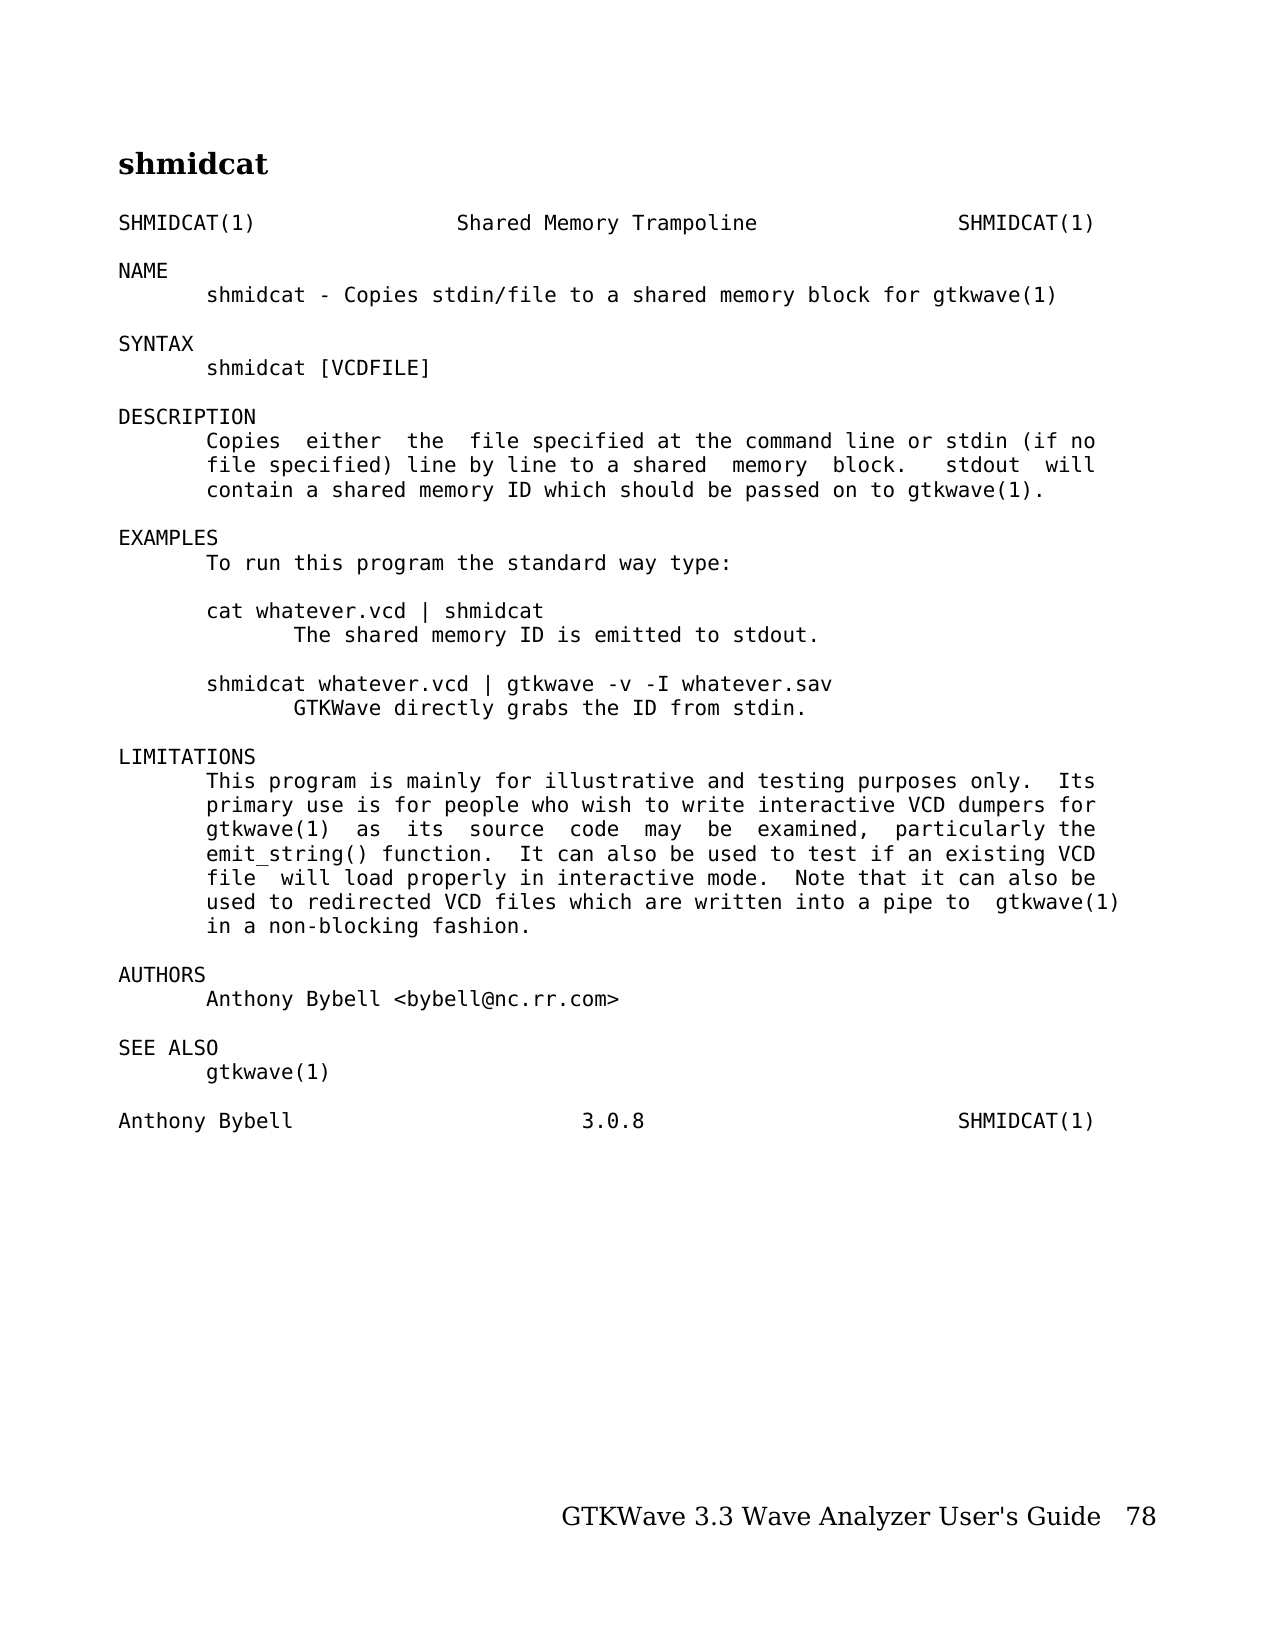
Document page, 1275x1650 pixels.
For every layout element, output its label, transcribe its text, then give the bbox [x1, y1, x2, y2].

text emit_string() function. It can also be used to test if an existing VCD [118, 842, 1157, 866]
text EXAMPLES [118, 526, 1157, 551]
text file specified) line by line to a shared memory block. stdout will [118, 453, 1157, 478]
text shmidcat - Copies stdin/file to a shared memory block for gtkwave(1) [118, 283, 1157, 308]
text AUTHORS [118, 963, 1157, 987]
text used to redirected VCD files which are written into a pipe to gtkwave(1) [118, 890, 1157, 914]
text in a non-blocking fashion. [118, 914, 1157, 939]
text SHMIDCAT(1) Shared Memory Trampoline SHMIDCAT(1) [118, 211, 1157, 235]
text LIMITATIONS [118, 745, 1157, 769]
text file will load properly in interactive mode. Note that it can also be [118, 866, 1157, 890]
text SEE ALSO [118, 1036, 1157, 1060]
text NAME [118, 259, 1157, 283]
text shmidcat whatever.vcd | gtkwave -v -I whatever.sav [118, 672, 1157, 696]
text gtkwave(1) [118, 1060, 1157, 1084]
text shmidcat [VCDFILE] [118, 356, 1157, 381]
text To run this program the standard way type: [118, 551, 1157, 575]
text primary use is for people who wish to write interactive VCD dumpers for [118, 793, 1157, 817]
text cat whatever.vcd | shmidcat [118, 599, 1157, 623]
text Anthony Bybell <bybell@nc.rr.com> [118, 987, 1157, 1012]
text shmidcat [118, 147, 1157, 182]
text The shared memory ID is emitted to stdout. [118, 623, 1157, 648]
text gtkwave(1) as its source code may be examined, particularly the [118, 817, 1157, 842]
text contain a shared memory ID which should be passed on to gtkwave(1). [118, 478, 1157, 502]
text Anthony Bybell 3.0.8 SHMIDCAT(1) [118, 1109, 1157, 1133]
text DESCRIPTION [118, 405, 1157, 429]
text GTKWave directly grabs the ID from stdin. [118, 696, 1157, 720]
text This program is mainly for illustrative and testing purposes only. Its [118, 769, 1157, 793]
text Copies either the file specified at the command line or stdin (if no [118, 429, 1157, 453]
text SYNTAX [118, 332, 1157, 356]
